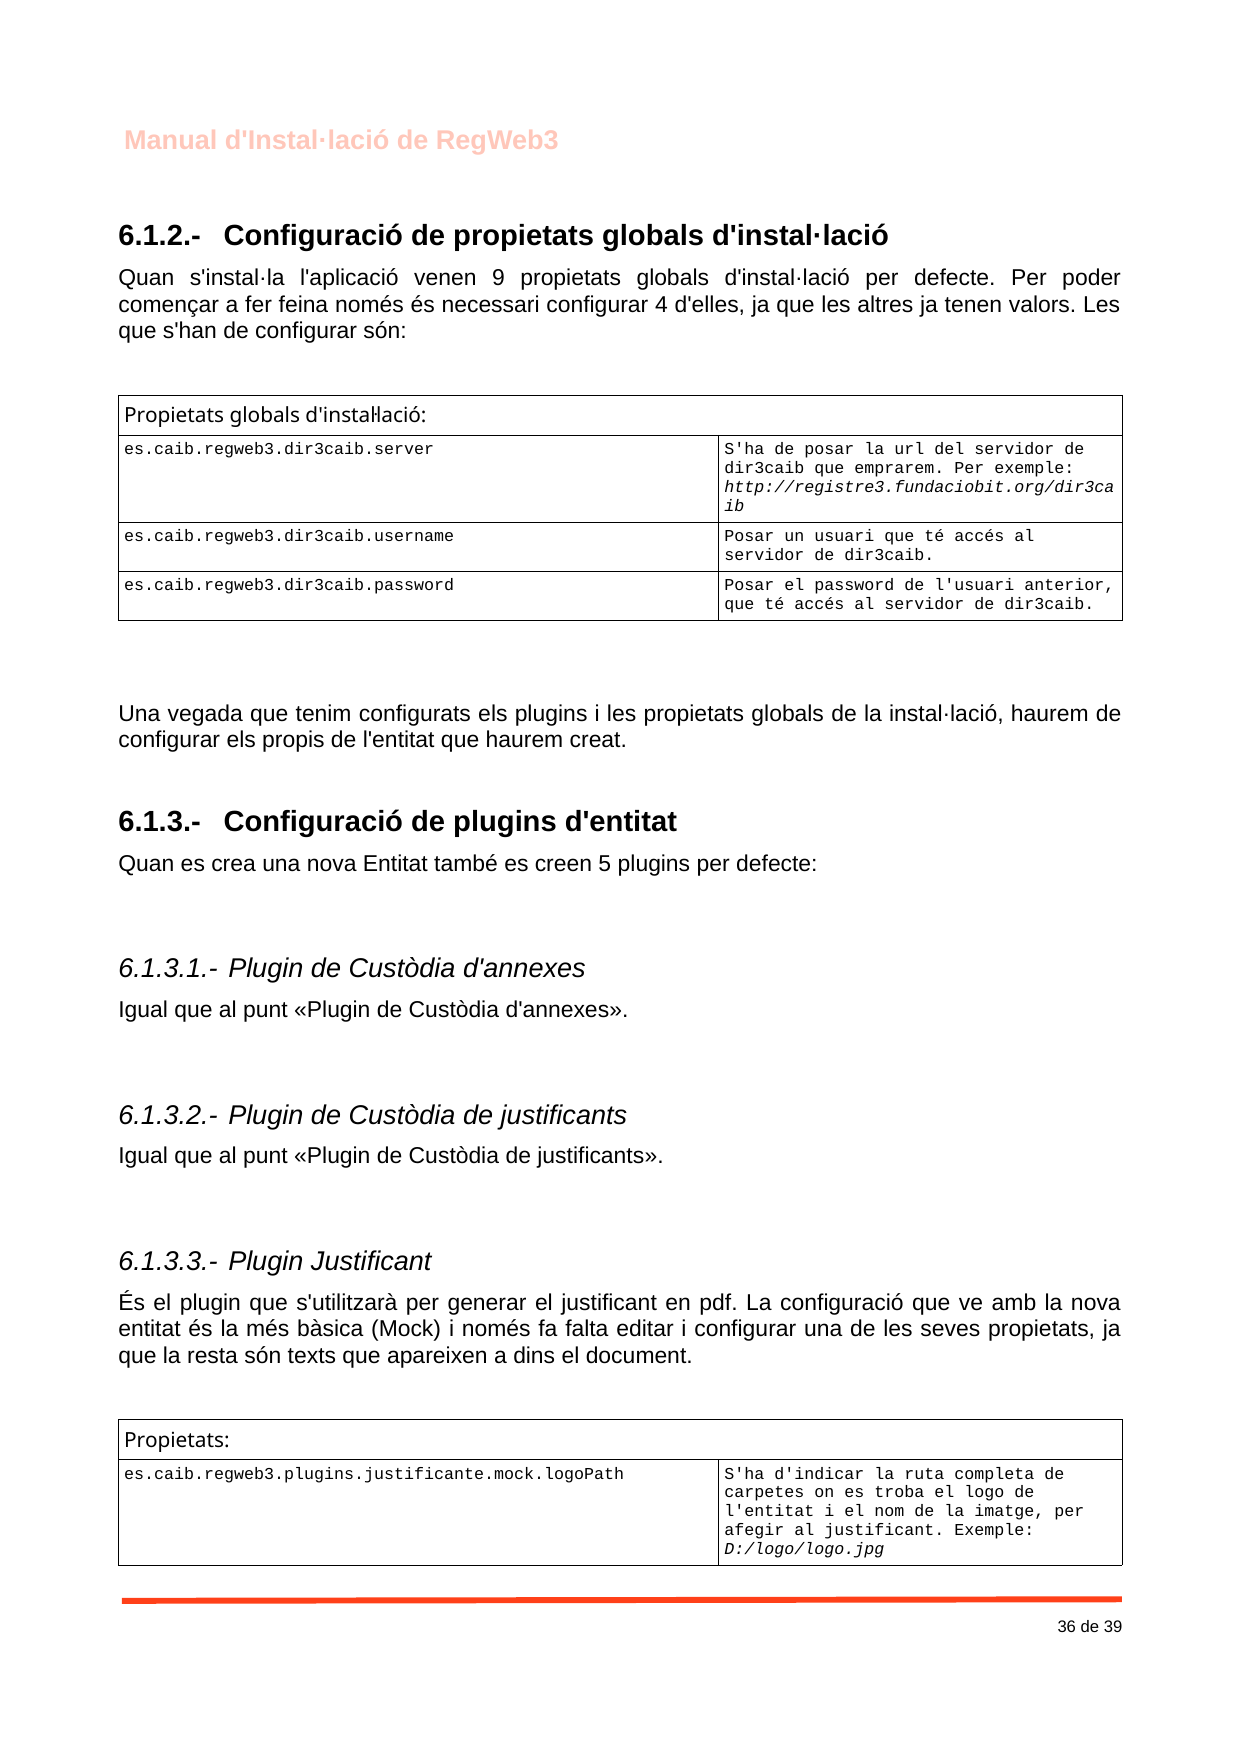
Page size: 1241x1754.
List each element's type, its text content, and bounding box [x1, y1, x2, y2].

table_cell es.caib.regweb3.dir3caib.server [119, 436, 718, 522]
subtitle Plugin de Custòdia d'annexes [118, 952, 1122, 983]
text Igual que al punt «Plugin de Custòdia de justificants». [118, 1142, 1122, 1169]
subtitle Plugin de Custòdia de justificants [118, 1099, 1122, 1130]
text Quan s'instal·la l'aplicació venen 9 propietats globals d'instal·lació per defecte. Per poder començar a fer feina només és necessari configurar 4 d'elles, ja que les altres ja tenen valors. Les que s'han de configurar són: [118, 264, 1122, 343]
text Una vegada que tenim configurats els plugins i les propietats globals de la instal·lació, haurem de configurar els propis de l'entitat que haurem creat. [118, 699, 1122, 752]
table_cell Posar el password de l'usuari anterior, que té accés al servidor de dir3caib. [719, 572, 1122, 620]
table_cell S'ha de posar la url del servidor de dir3caib que emprarem. Per exemple: http://registre3.fundaciobit.org/dir3caib [719, 436, 1122, 522]
text Quan es crea una nova Entitat també es creen 5 plugins per defecte: [118, 849, 1122, 876]
table_cell es.caib.regweb3.plugins.justificante.mock.logoPath [119, 1460, 718, 1565]
subtitle Configuració de propietats globals d'instal·lació [118, 218, 1122, 252]
subtitle Configuració de plugins d'entitat [118, 803, 1122, 837]
text És el plugin que s'utilitzarà per generar el justificant en pdf. La configuració que ve amb la nova entitat és la més bàsica (Mock) i només fa falta editar i configurar una de les seves propietats, ja que la resta són texts que apareixen a dins el document. [118, 1289, 1122, 1368]
table_header Propietats: [119, 1420, 1122, 1459]
table_cell es.caib.regweb3.dir3caib.password [119, 572, 718, 620]
table_cell es.caib.regweb3.dir3caib.username [119, 523, 718, 571]
table_cell S'ha d'indicar la ruta completa de carpetes on es troba el logo de l'entitat i el nom de la imatge, per afegir al justificant. Exemple: D:/logo/logo.jpg [719, 1460, 1122, 1565]
table_header Propietats globals d'instal·lació: [119, 396, 1122, 435]
table_cell Posar un usuari que té accés al servidor de dir3caib. [719, 523, 1122, 571]
text Igual que al punt «Plugin de Custòdia d'annexes». [118, 996, 1122, 1022]
subtitle Plugin Justificant [118, 1245, 1122, 1276]
